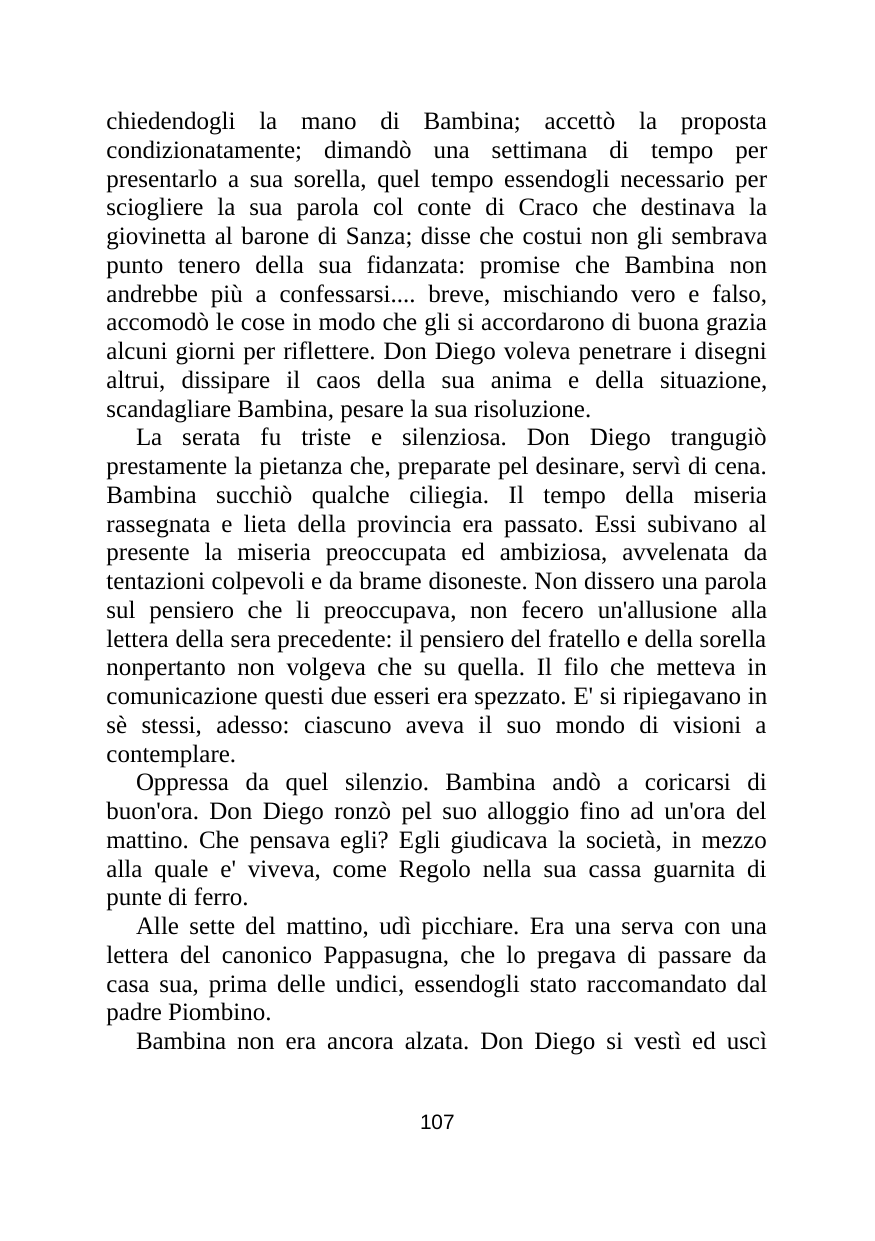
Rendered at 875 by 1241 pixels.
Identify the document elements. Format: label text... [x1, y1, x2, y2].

text Bambina non era ancora alzata. Don Diego si vestì ed uscì [106, 1026, 768, 1055]
text Oppressa da quel silenzio. Bambina andò a coricarsi di buon'ora. Don Diego ronzò pel suo alloggio fino ad un'ora del mattino. Che pensava egli? Egli giudicava la società, in mezzo alla quale e' viveva, come Regolo nella sua cassa guarnita di punte di ferro. [106, 767, 768, 911]
text Alle sette del mattino, udì picchiare. Era una serva con una lettera del canonico Pappasugna, che lo pregava di passare da casa sua, prima delle undici, essendogli stato raccomandato dal padre Piombino. [106, 911, 768, 1026]
text chiedendogli la mano di Bambina; accettò la proposta condizionatamente; dimandò una settimana di tempo per presentarlo a sua sorella, quel tempo essendogli necessario per sciogliere la sua parola col conte di Craco che destinava la giovinetta al barone di Sanza; disse che costui non gli sembrava punto tenero della sua fidanzata: promise che Bambina non andrebbe più a confessarsi.... breve, mischiando vero e falso, accomodò le cose in modo che gli si accordarono di buona grazia alcuni giorni per riflettere. Don Diego voleva penetrare i disegni altrui, dissipare il caos della sua anima e della situazione, scandagliare Bambina, pesare la sua risoluzione. [106, 106, 768, 422]
text La serata fu triste e silenziosa. Don Diego trangugiò prestamente la pietanza che, preparate pel desinare, servì di cena. Bambina succhiò qualche ciliegia. Il tempo della miseria rassegnata e lieta della provincia era passato. Essi subivano al presente la miseria preoccupata ed ambiziosa, avvelenata da tentazioni colpevoli e da brame disoneste. Non dissero una parola sul pensiero che li preoccupava, non fecero un'allusione alla lettera della sera precedente: il pensiero del fratello e della sorella nonpertanto non volgeva che su quella. Il filo che metteva in comunicazione questi due esseri era spezzato. E' si ripiegavano in sè stessi, adesso: ciascuno aveva il suo mondo di visioni a contemplare. [106, 422, 768, 767]
